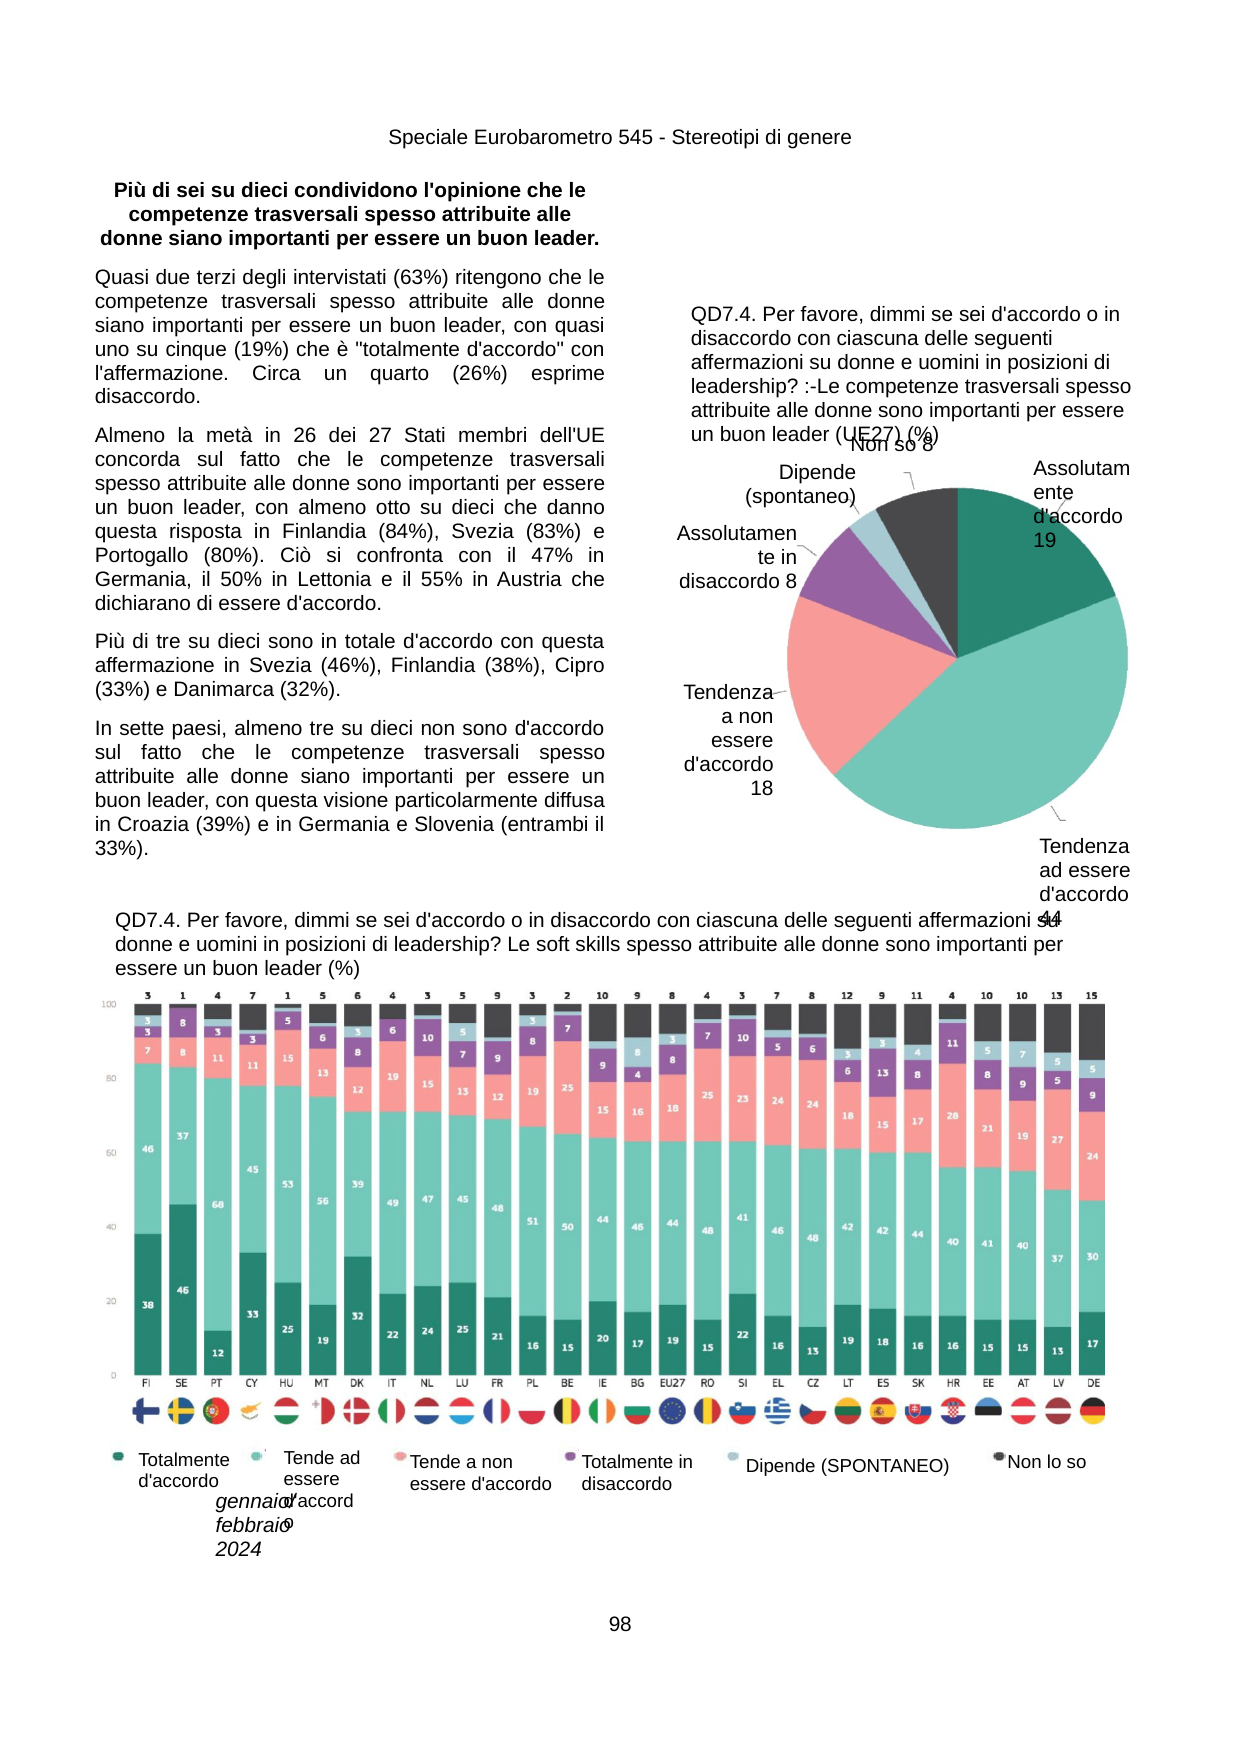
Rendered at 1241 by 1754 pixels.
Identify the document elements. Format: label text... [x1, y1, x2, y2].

text Più di sei su dieci condividono l'opinione che le competenze trasversali spesso attribuite alle donne siano importanti per essere un buon leader. [94, 178, 605, 250]
text Quasi due terzi degli intervistati (63%) ritengono che le competenze trasversali spesso attribuite alle donne siano importanti per essere un buon leader, con quasi uno su cinque (19%) che è "totalmente d'accordo" con l'affermazione. Circa un quarto (26%) esprime disaccordo. [94, 264, 605, 408]
picture [1070, 465, 1076, 474]
picture [905, 1462, 911, 1471]
picture [748, 1461, 756, 1471]
text Più di tre su dieci sono in totale d'accordo con questa affermazione in Svezia (46%), Finlandia (38%), Cipro (33%) e Danimarca (32%). [94, 629, 605, 701]
picture [94, 984, 1105, 1432]
picture [869, 1462, 875, 1471]
picture [931, 1460, 940, 1471]
text Almeno la metà in 26 dei 27 Stati membri dell'UE concorda sul fatto che le competenze trasversali spesso attribuite alle donne sono importanti per essere un buon leader, con almeno otto su dieci che danno questa risposta in Finlandia (84%), Svezia (83%) e Portogallo (80%). Ciò si confronta con il 47% in Germania, il 50% in Lettonia e il 55% in Austria che dichiarano di essere d'accordo. [94, 423, 605, 614]
picture [782, 466, 790, 477]
text In sette paesi, almeno tre su dieci non sono d'accordo sul fatto che le competenze trasversali spesso attribuite alle donne siano importanti per essere un buon leader, con questa visione particolarmente diffusa in Croazia (39%) e in Germania e Slovenia (entrambi il 33%). [94, 716, 605, 859]
picture [855, 1460, 864, 1471]
picture [758, 465, 1129, 833]
picture [106, 1434, 1006, 1471]
